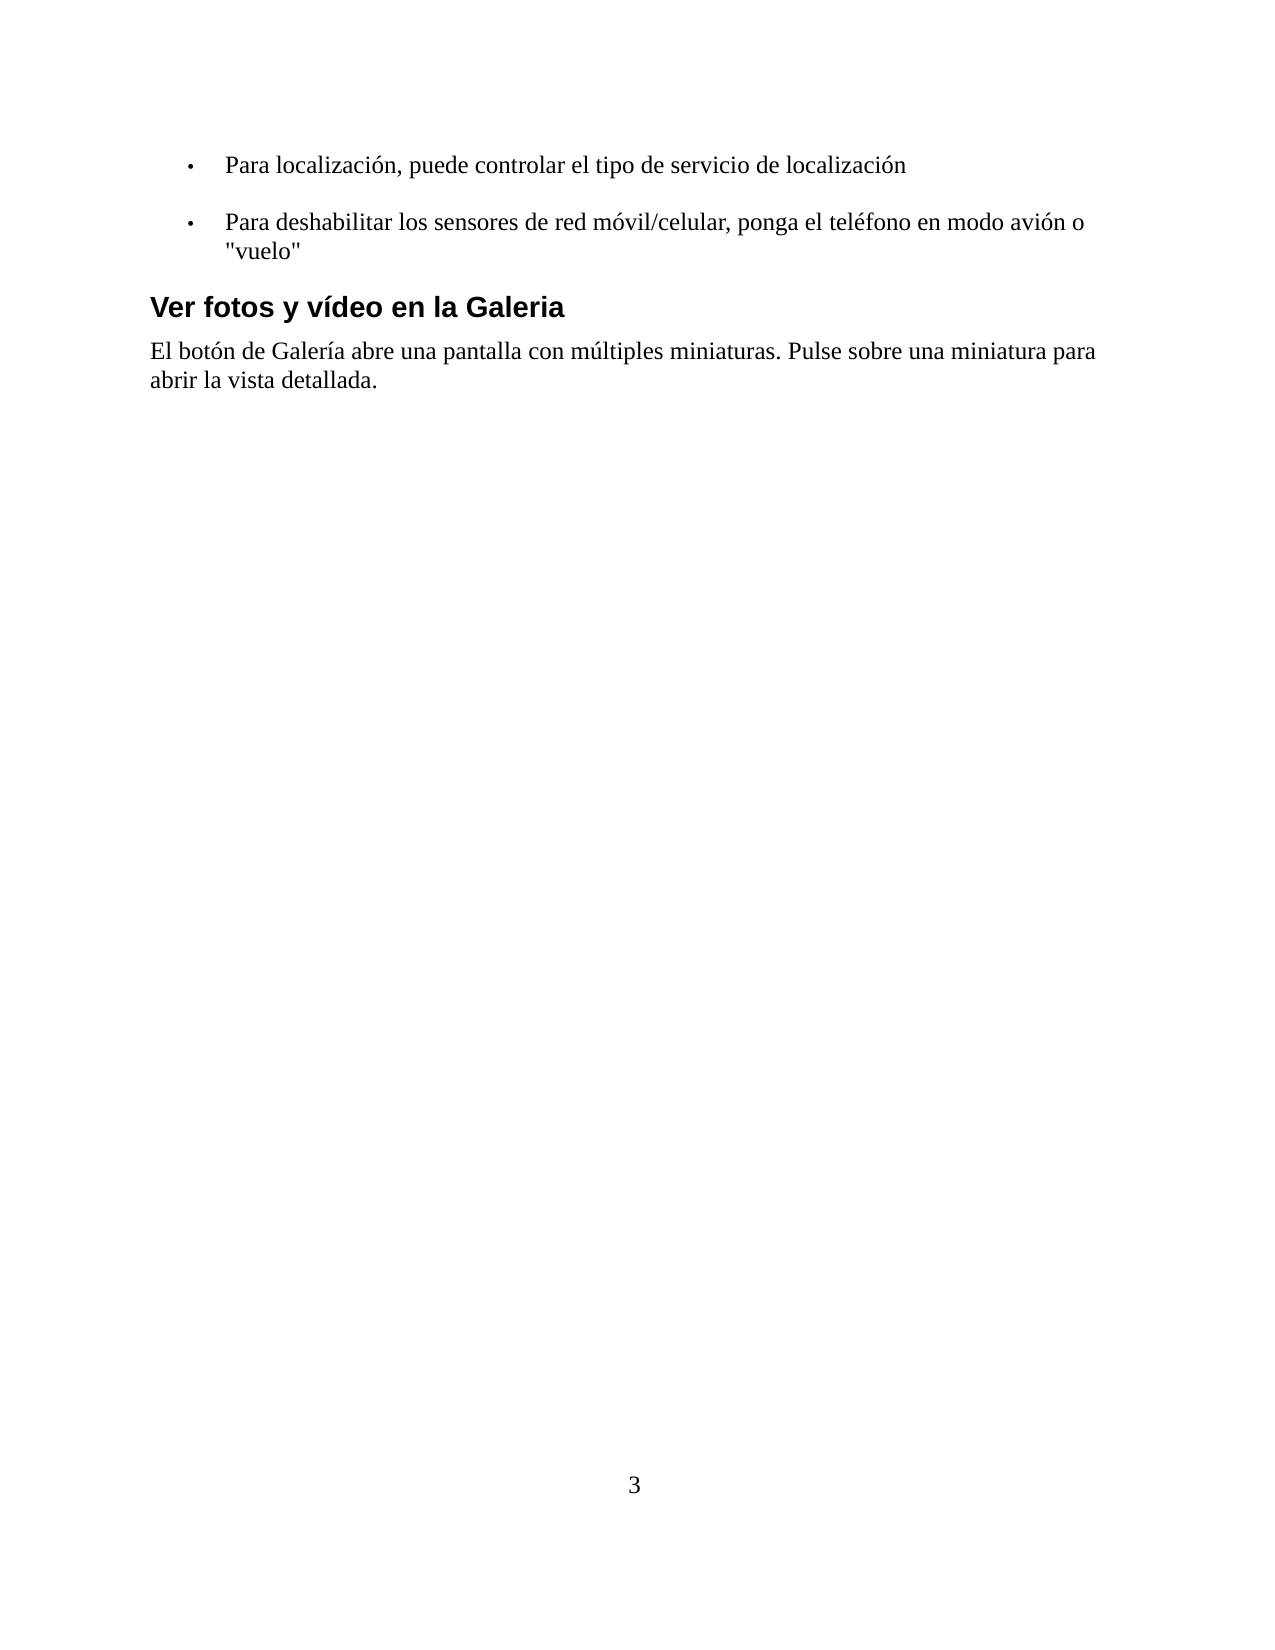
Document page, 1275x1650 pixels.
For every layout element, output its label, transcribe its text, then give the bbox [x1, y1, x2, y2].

subtitle Ver fotos y vídeo en la Galeria [150, 290, 1125, 323]
list Para deshabilitar los sensores de red móvil/celular, ponga el teléfono en modo avión o "vuelo" [187, 207, 1125, 265]
text El botón de Galería abre una pantalla con múltiples miniaturas. Pulse sobre una miniatura para abrir la vista detallada. [150, 336, 1125, 393]
list Para localización, puede controlar el tipo de servicio de localización [187, 150, 1125, 207]
